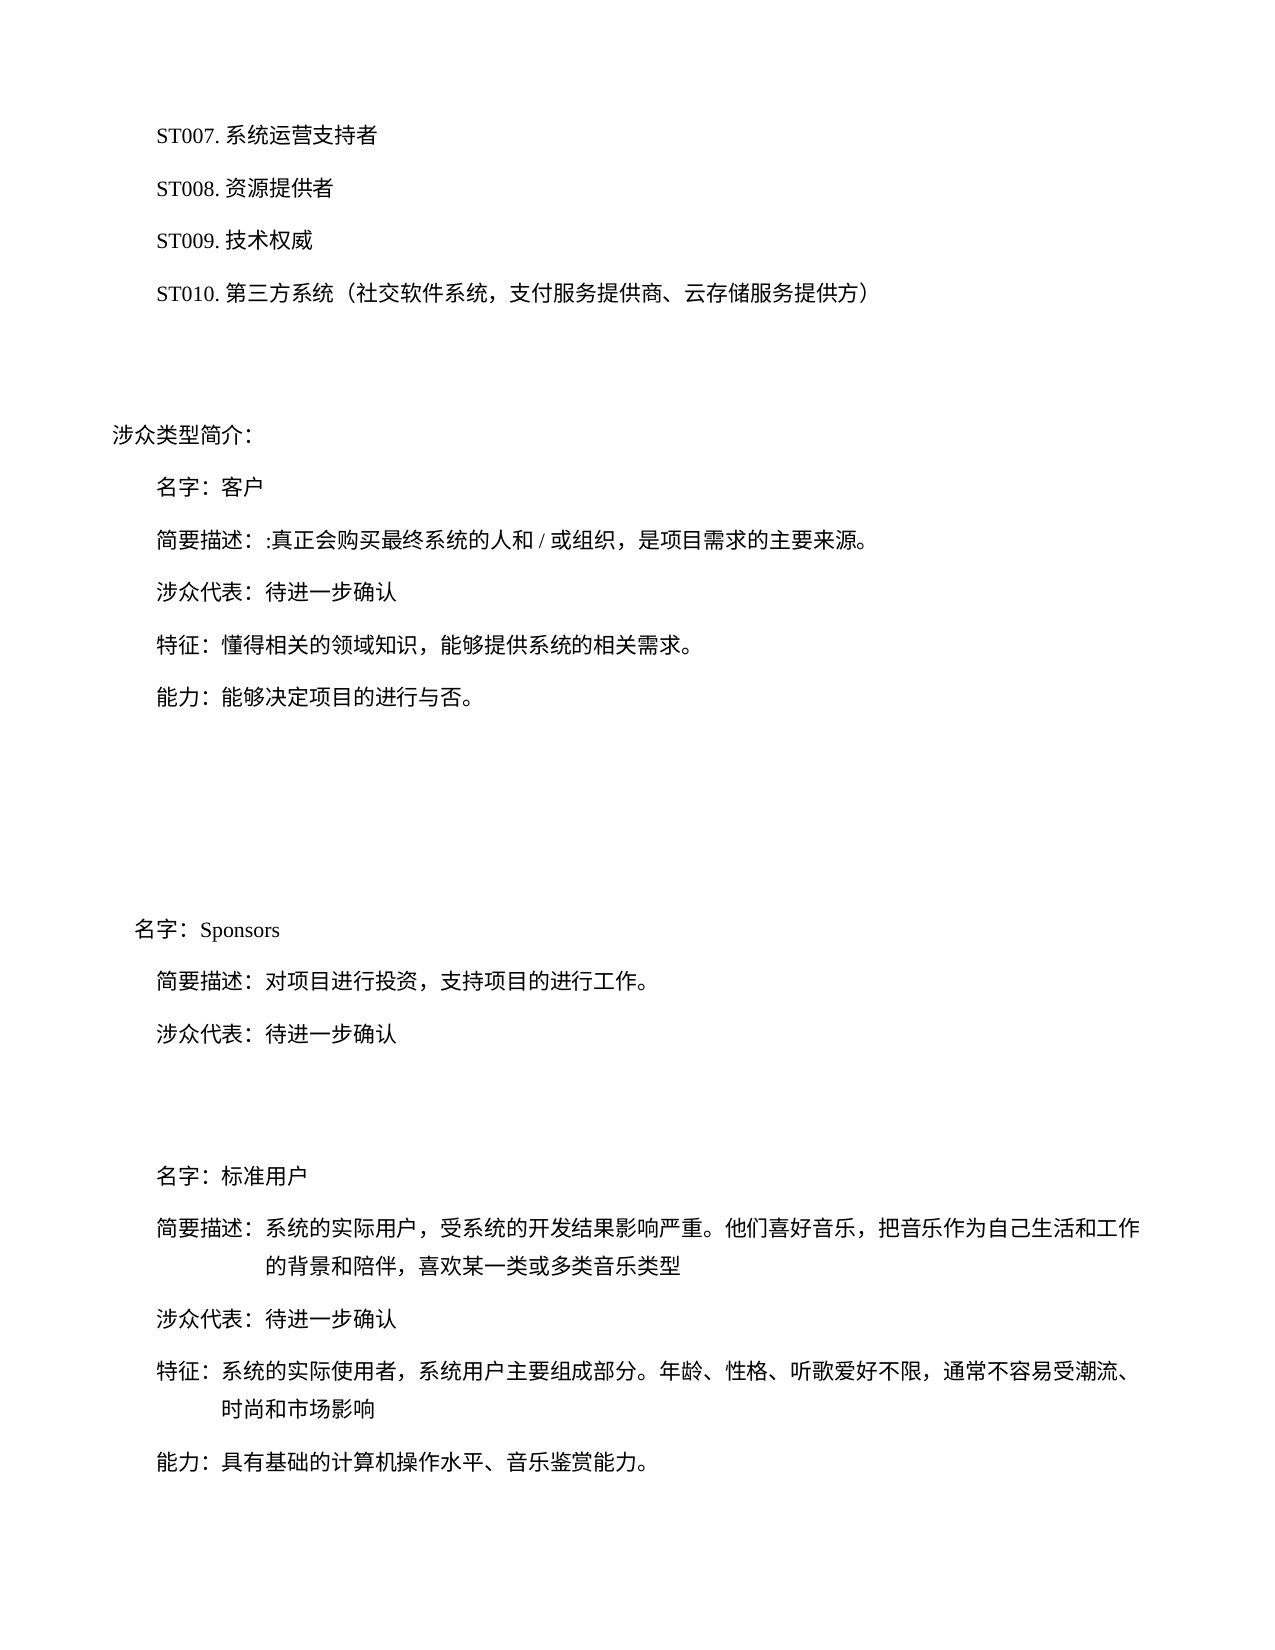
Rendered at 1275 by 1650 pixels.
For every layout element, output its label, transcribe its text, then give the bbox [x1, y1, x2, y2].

text 名字：标准用户 [112, 1159, 1156, 1191]
text 简要描述：:真正会购买最终系统的人和 / 或组织，是项目需求的主要来源。 [112, 523, 1156, 554]
text 简要描述：系统的实际用户，受系统的开发结果影响严重。他们喜好音乐，把音乐作为自己生活和工作 的背景和陪伴，喜欢某一类或多类音乐类型 [112, 1211, 1156, 1281]
text 简要描述：对项目进行投资，支持项目的进行工作。 [112, 964, 1156, 996]
text 涉众类型简介： [112, 418, 1156, 449]
text 名字：Sponsors [112, 912, 1156, 943]
text 特征：系统的实际使用者，系统用户主要组成部分。年龄、性格、听歌爱好不限，通常不容易受潮流、 时尚和市场影响 [112, 1354, 1156, 1424]
text 涉众代表：待进一步确认 [112, 575, 1156, 607]
text 名字：客户 [112, 470, 1156, 502]
text ST009. 技术权威 [112, 223, 1156, 255]
text 涉众代表：待进一步确认 [112, 1017, 1156, 1048]
text ST010. 第三方系统（社交软件系统，支付服务提供商、云存储服务提供方） [112, 276, 1156, 307]
text ST008. 资源提供者 [112, 171, 1156, 202]
text 能力：能够决定项目的进行与否。 [112, 680, 1156, 712]
text 特征：懂得相关的领域知识，能够提供系统的相关需求。 [112, 628, 1156, 659]
text 涉众代表：待进一步确认 [112, 1302, 1156, 1333]
text ST007. 系统运营支持者 [112, 118, 1156, 150]
text 能力：具有基础的计算机操作水平、音乐鉴赏能力。 [112, 1445, 1156, 1476]
